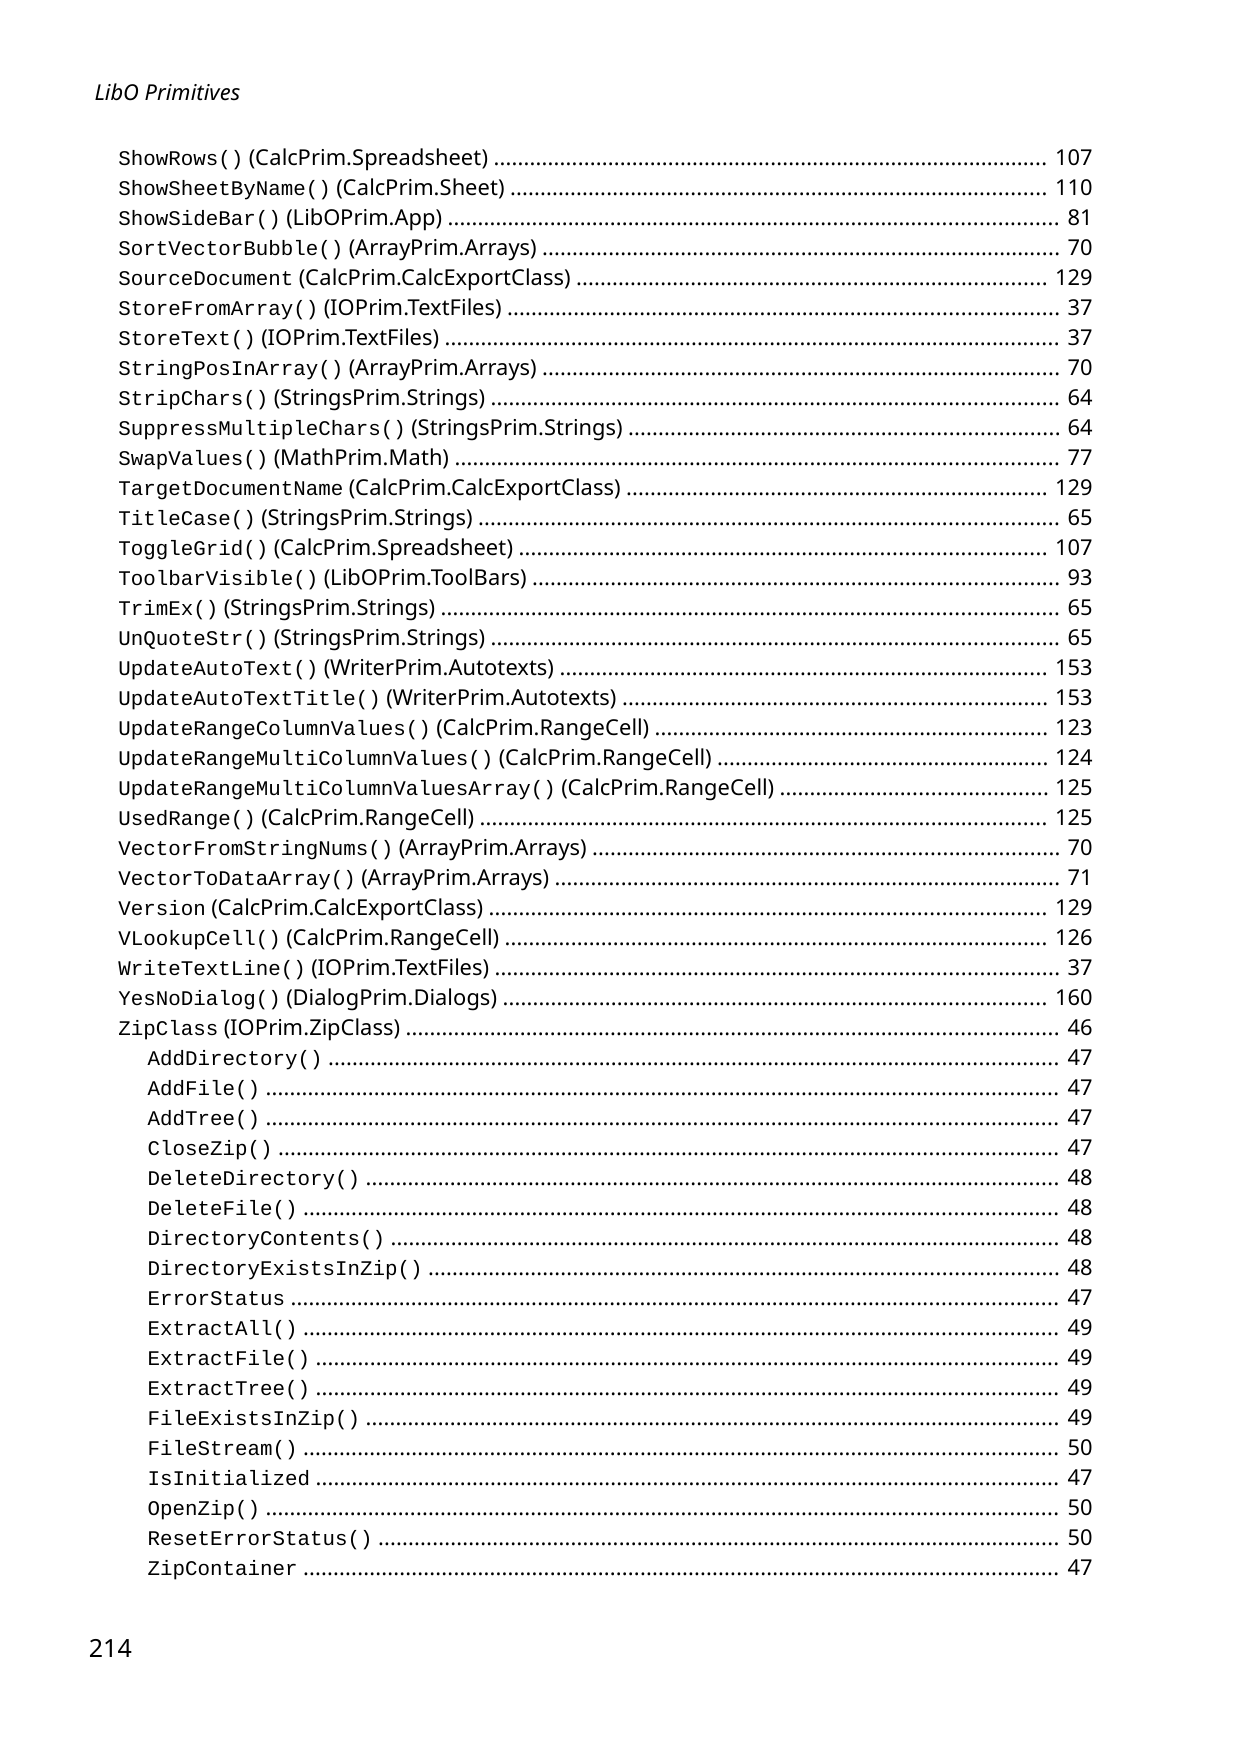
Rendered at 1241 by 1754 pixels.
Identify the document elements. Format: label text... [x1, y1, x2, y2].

text IsInitialized 47 [147, 1462, 1093, 1492]
text UpdateAutoTextTitle() (WriterPrim.Autotexts) 153 [118, 682, 1093, 712]
text ZipContainer 47 [147, 1552, 1093, 1582]
text UnQuoteStr() (StringsPrim.Strings) 65 [118, 622, 1093, 652]
text FileExistsInZip() 49 [147, 1402, 1093, 1432]
text SuppressMultipleChars() (StringsPrim.Strings) 64 [118, 412, 1093, 442]
text SortVectorBubble() (ArrayPrim.Arrays) 70 [118, 232, 1093, 262]
text UpdateAutoText() (WriterPrim.Autotexts) 153 [118, 652, 1093, 682]
text ZipClass (IOPrim.ZipClass) 46 [118, 1012, 1093, 1042]
text UpdateRangeColumnValues() (CalcPrim.RangeCell) 123 [118, 712, 1093, 742]
text StripChars() (StringsPrim.Strings) 64 [118, 382, 1093, 412]
text ShowSideBar() (LibOPrim.App) 81 [118, 202, 1093, 232]
text ResetErrorStatus() 50 [147, 1522, 1093, 1552]
text AddTree() 47 [147, 1102, 1093, 1132]
text ErrorStatus 47 [147, 1282, 1093, 1312]
text FileStream() 50 [147, 1432, 1093, 1462]
text StringPosInArray() (ArrayPrim.Arrays) 70 [118, 352, 1093, 382]
text VLookupCell() (CalcPrim.RangeCell) 126 [118, 922, 1093, 952]
text OpenZip() 50 [147, 1492, 1093, 1522]
text UsedRange() (CalcPrim.RangeCell) 125 [118, 802, 1093, 832]
text TargetDocumentName (CalcPrim.CalcExportClass) 129 [118, 472, 1093, 502]
text DeleteDirectory() 48 [147, 1162, 1093, 1192]
text ToolbarVisible() (LibOPrim.ToolBars) 93 [118, 562, 1093, 592]
text DirectoryContents() 48 [147, 1222, 1093, 1252]
text StoreText() (IOPrim.TextFiles) 37 [118, 322, 1093, 352]
text StoreFromArray() (IOPrim.TextFiles) 37 [118, 292, 1093, 322]
text YesNoDialog() (DialogPrim.Dialogs) 160 [118, 982, 1093, 1012]
text SourceDocument (CalcPrim.CalcExportClass) 129 [118, 262, 1093, 292]
text ExtractFile() 49 [147, 1342, 1093, 1372]
text UpdateRangeMultiColumnValuesArray() (CalcPrim.RangeCell) 125 [118, 772, 1093, 802]
text AddFile() 47 [147, 1072, 1093, 1102]
text ShowRows() (CalcPrim.Spreadsheet) 107 [118, 142, 1093, 172]
text CloseZip() 47 [147, 1132, 1093, 1162]
text ExtractAll() 49 [147, 1312, 1093, 1342]
text VectorFromStringNums() (ArrayPrim.Arrays) 70 [118, 832, 1093, 862]
text Version (CalcPrim.CalcExportClass) 129 [118, 892, 1093, 922]
text TrimEx() (StringsPrim.Strings) 65 [118, 592, 1093, 622]
text ToggleGrid() (CalcPrim.Spreadsheet) 107 [118, 532, 1093, 562]
text TitleCase() (StringsPrim.Strings) 65 [118, 502, 1093, 532]
text DirectoryExistsInZip() 48 [147, 1252, 1093, 1282]
text UpdateRangeMultiColumnValues() (CalcPrim.RangeCell) 124 [118, 742, 1093, 772]
text AddDirectory() 47 [147, 1042, 1093, 1072]
text DeleteFile() 48 [147, 1192, 1093, 1222]
text ExtractTree() 49 [147, 1372, 1093, 1402]
text ShowSheetByName() (CalcPrim.Sheet) 110 [118, 172, 1093, 202]
text SwapValues() (MathPrim.Math) 77 [118, 442, 1093, 472]
text WriteTextLine() (IOPrim.TextFiles) 37 [118, 952, 1093, 982]
text VectorToDataArray() (ArrayPrim.Arrays) 71 [118, 862, 1093, 892]
